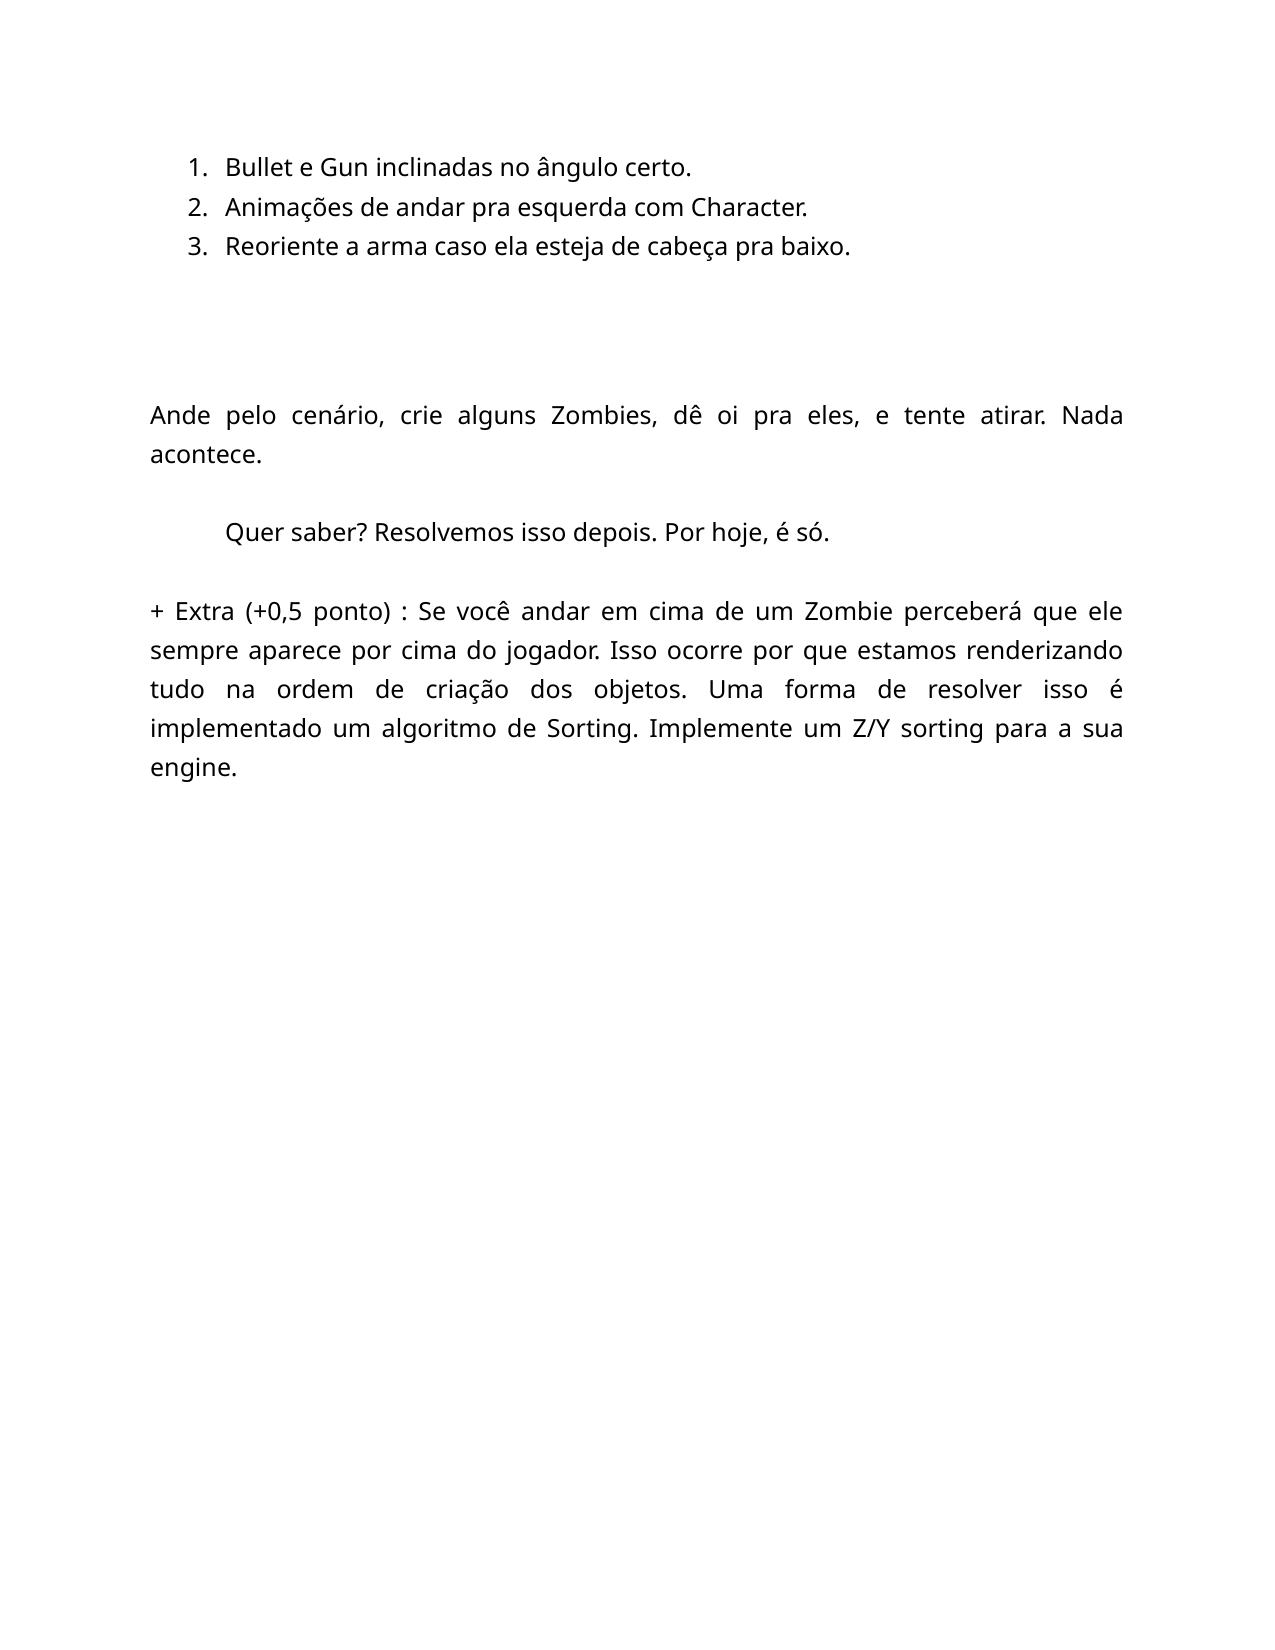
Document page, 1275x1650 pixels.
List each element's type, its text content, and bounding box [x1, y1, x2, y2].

text Ande pelo cenário, crie alguns Zombies, dê oi pra eles, e tente atirar. Nada acontece. [150, 397, 1125, 471]
list Bullet e Gun inclinadas no ângulo certo. [187, 150, 1125, 184]
list Animações de andar pra esquerda com Character. [187, 189, 1125, 223]
text Quer saber? Resolvemos isso depois. Por hoje, é só. [150, 515, 1125, 549]
text + Extra (+0,5 ponto) : Se você andar em cima de um Zombie perceberá que ele sempre aparece por cima do jogador. Isso ocorre por que estamos renderizando tudo na ordem de criação dos objetos. Uma forma de resolver isso é implementado um algoritmo de Sorting. Implemente um Z/Y sorting para a sua engine. [150, 593, 1125, 784]
list Reoriente a arma caso ela esteja de cabeça pra baixo. [187, 228, 1125, 262]
